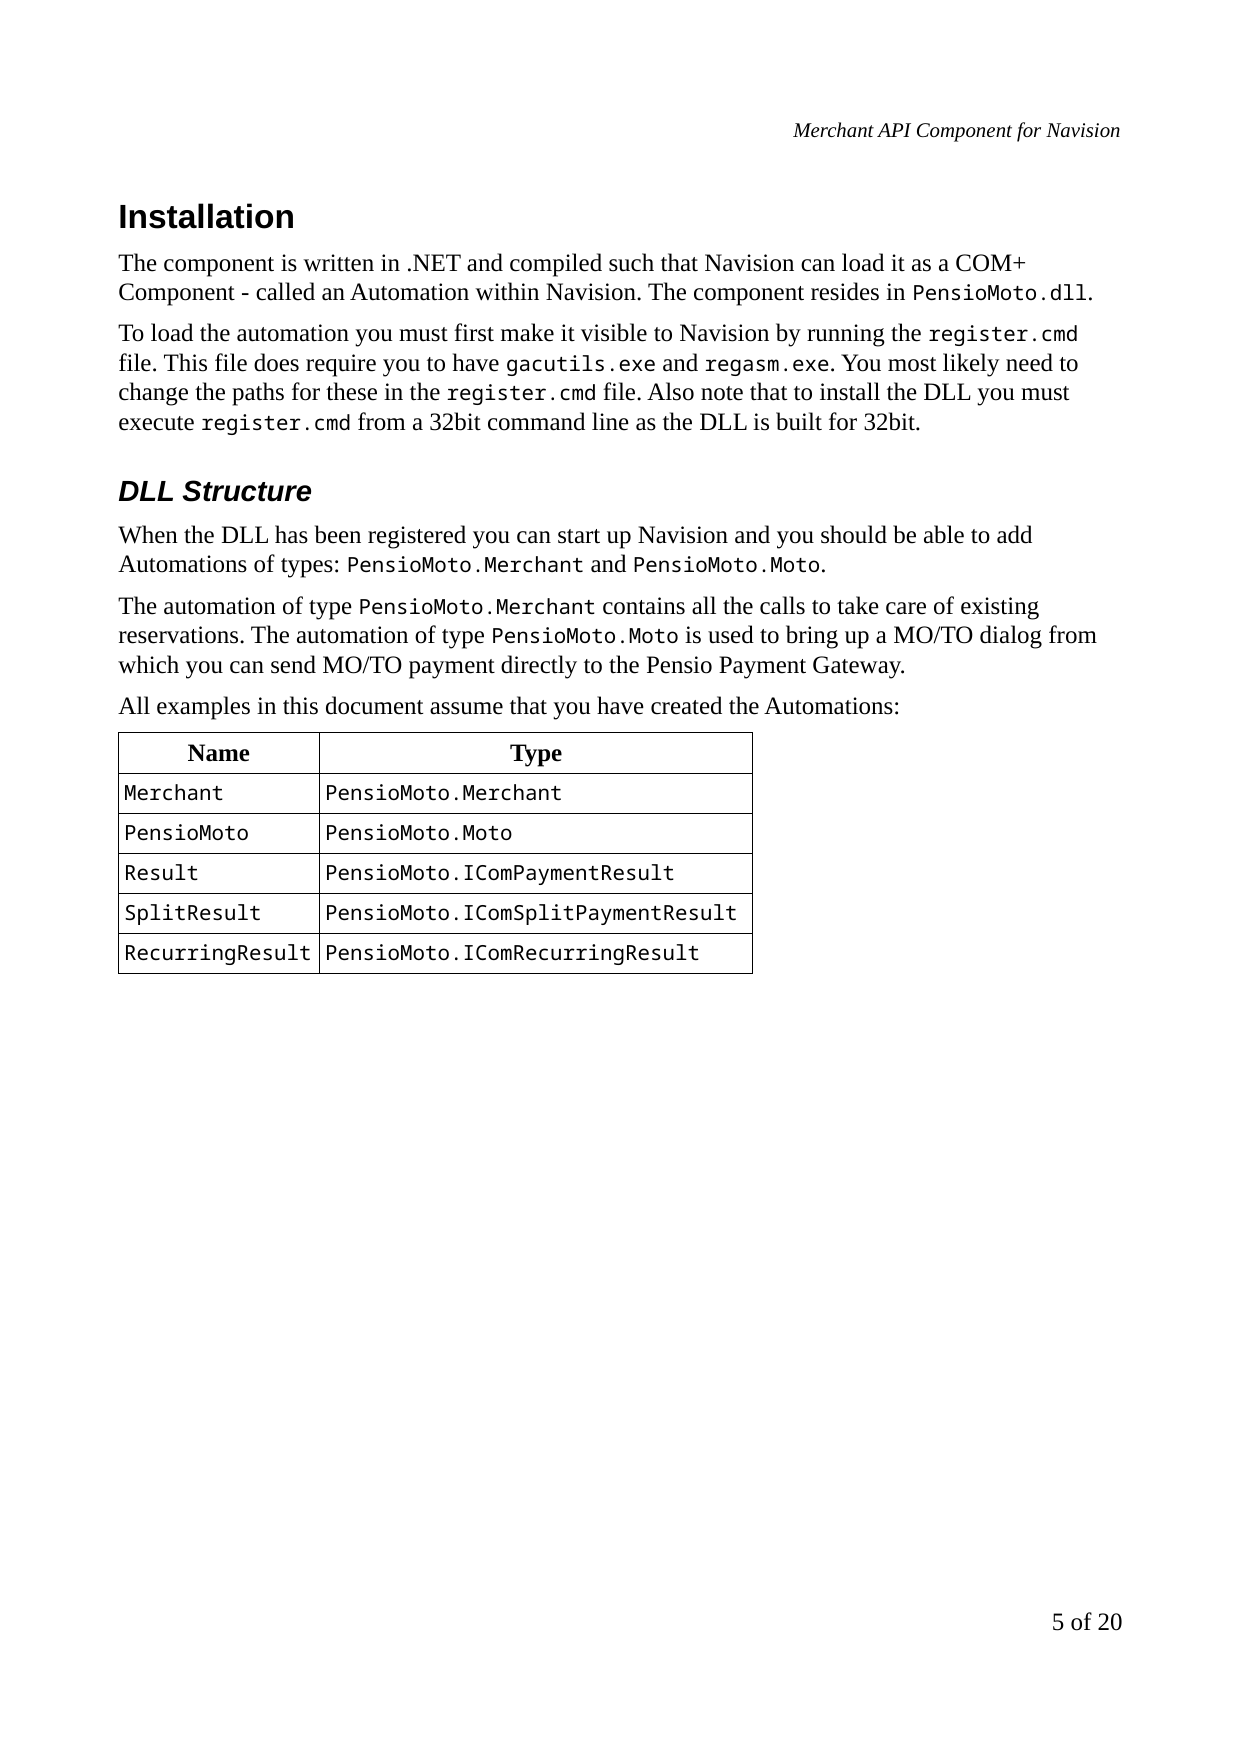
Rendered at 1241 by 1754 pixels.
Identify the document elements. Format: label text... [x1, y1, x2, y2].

table_cell PensioMoto.Merchant [320, 774, 752, 812]
table_cell PensioMoto.IComSplitPaymentResult [320, 894, 752, 932]
table_header Type [320, 733, 752, 772]
subtitle Installation [118, 197, 1122, 235]
text To load the automation you must first make it visible to Navision by running the register.cmd file. This file does require you to have gacutils.exe and regasm.exe. You most likely need to change the paths for these in the register.cmd file. Also note that to install the DLL you must execute register.cmd from a 32bit command line as the DLL is built for 32bit. [118, 318, 1122, 436]
text The component is written in .NET and compiled such that Navision can load it as a COM+ Component - called an Automation within Navision. The component resides in PensioMoto.dll. [118, 248, 1122, 306]
text All examples in this document assume that you have created the Automations: [118, 691, 1122, 720]
table_cell PensioMoto.IComRecurringResult [320, 934, 752, 972]
table_cell PensioMoto.Moto [320, 814, 752, 852]
table_cell SplitResult [119, 894, 319, 932]
text When the DLL has been registered you can start up Navision and you should be able to add Automations of types: PensioMoto.Merchant and PensioMoto.Moto. [118, 520, 1122, 578]
subtitle DLL Structure [118, 474, 1122, 507]
table_cell Result [119, 854, 319, 892]
table_cell RecurringResult [119, 934, 319, 972]
table_cell PensioMoto [119, 814, 319, 852]
table_cell Merchant [119, 774, 319, 812]
table_header Name [119, 733, 319, 772]
text The automation of type PensioMoto.Merchant contains all the calls to take care of existing reservations. The automation of type PensioMoto.Moto is used to bring up a MO/TO dialog from which you can send MO/TO payment directly to the Pensio Payment Gateway. [118, 591, 1122, 678]
table_cell PensioMoto.IComPaymentResult [320, 854, 752, 892]
